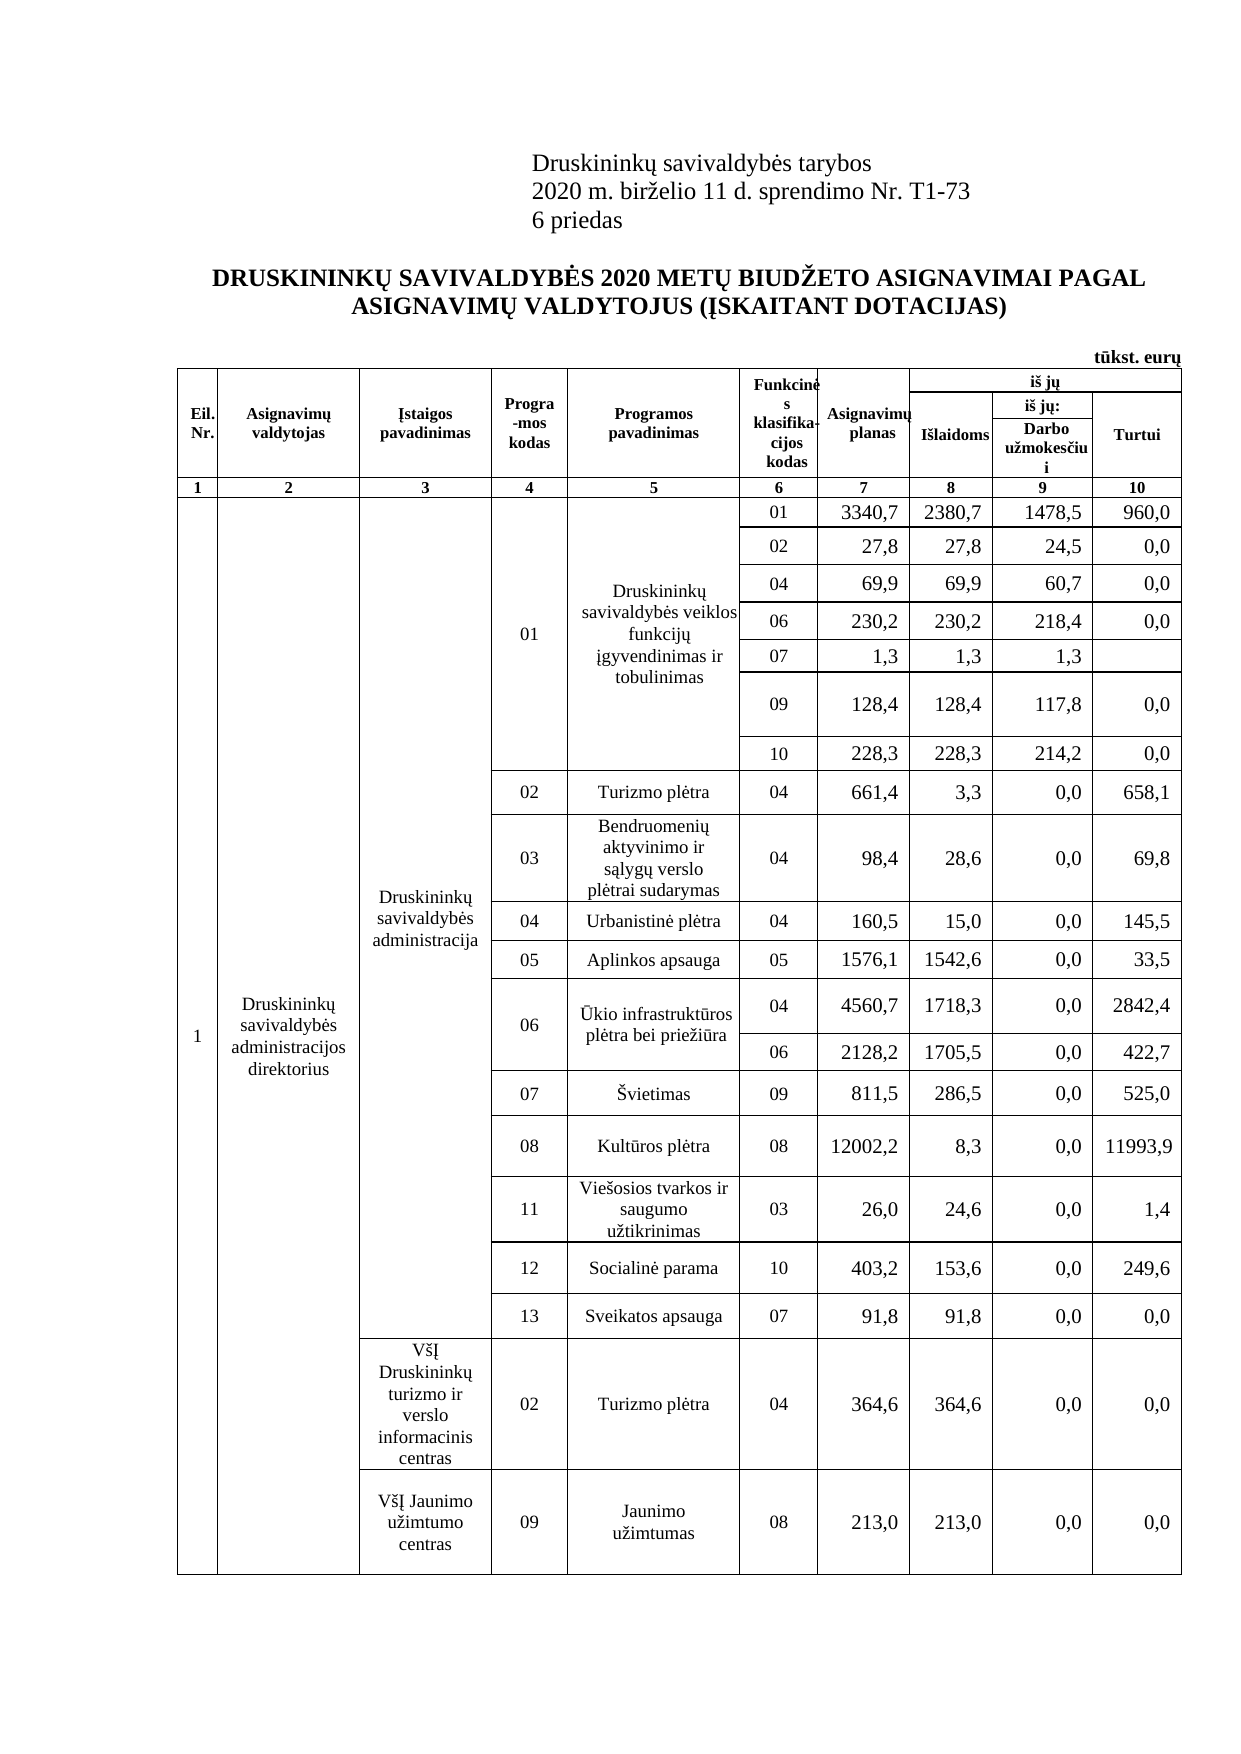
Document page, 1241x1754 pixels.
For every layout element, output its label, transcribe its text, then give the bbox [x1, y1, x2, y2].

table_cell 04 [740, 815, 817, 901]
table_cell Viešosios tvarkos ir saugumo užtikrinimas [568, 1177, 739, 1241]
table_cell 02 [740, 528, 817, 564]
table_cell 9 [993, 478, 1092, 497]
table_cell 04 [740, 771, 817, 814]
table_cell 249,6 [1093, 1243, 1181, 1293]
table_cell 3340,7 [818, 498, 909, 526]
table_cell 811,5 [818, 1071, 909, 1115]
table_cell 661,4 [818, 771, 909, 814]
table_cell Aplinkos apsauga [568, 941, 739, 977]
table_cell 230,2 [910, 603, 992, 639]
table_cell 1 [178, 498, 217, 1574]
table_cell 08 [740, 1470, 817, 1574]
table_cell 0,0 [993, 815, 1092, 901]
table_cell 286,5 [910, 1071, 992, 1115]
table_cell 10 [740, 1243, 817, 1293]
table_cell 213,0 [910, 1470, 992, 1574]
table_cell 27,8 [910, 528, 992, 564]
table_cell 69,9 [910, 565, 992, 601]
table_cell 06 [492, 979, 567, 1070]
table_cell 213,0 [818, 1470, 909, 1574]
table_cell 214,2 [993, 737, 1092, 770]
table_cell Turizmo plėtra [568, 771, 739, 814]
table_cell 0,0 [1093, 673, 1181, 736]
table_cell 24,5 [993, 528, 1092, 564]
table_cell 27,8 [818, 528, 909, 564]
table_cell 08 [740, 1116, 817, 1176]
table_cell 07 [740, 1294, 817, 1338]
table_cell Švietimas [568, 1071, 739, 1115]
table_cell 1,3 [993, 640, 1092, 671]
table_cell 06 [740, 1034, 817, 1070]
table_cell 230,2 [818, 603, 909, 639]
table_cell 1576,1 [818, 941, 909, 977]
table_cell 98,4 [818, 815, 909, 901]
table_cell 0,0 [993, 979, 1092, 1032]
table_cell 0,0 [1093, 603, 1181, 639]
table_cell Darbo užmokesčiui [993, 419, 1092, 477]
table_cell 1,3 [910, 640, 992, 671]
table_cell 145,5 [1093, 902, 1181, 940]
table_cell 69,9 [818, 565, 909, 601]
table_cell 525,0 [1093, 1071, 1181, 1115]
table_cell 8 [910, 478, 992, 497]
table_cell 1542,6 [910, 941, 992, 977]
table_cell 09 [740, 673, 817, 736]
table_cell 1478,5 [993, 498, 1092, 526]
table_cell 11 [492, 1177, 567, 1241]
table_cell 0,0 [993, 1071, 1092, 1115]
table_cell 1705,5 [910, 1034, 992, 1070]
table_cell 0,0 [1093, 1294, 1181, 1338]
text DRUSKININKŲ SAVIVALDYBĖS 2020 METŲ BIUDŽETO ASIGNAVIMAI PAGAL ASIGNAVIMŲ VALDYTOJUS (ĮSKAITANT DOTACIJAS) [177, 263, 1181, 320]
table_cell 422,7 [1093, 1034, 1181, 1070]
table_cell [1093, 640, 1181, 671]
table_cell 2842,4 [1093, 979, 1181, 1032]
table_cell 24,6 [910, 1177, 992, 1241]
table_cell 228,3 [910, 737, 992, 770]
table_cell 06 [740, 603, 817, 639]
table_header Asignavimų planas [818, 369, 909, 477]
table_cell 04 [492, 902, 567, 940]
table_cell 0,0 [993, 771, 1092, 814]
table_cell 28,6 [910, 815, 992, 901]
table_cell 7 [818, 478, 909, 497]
table_cell VšĮ Jaunimo užimtumo centras [360, 1470, 491, 1574]
table_cell 228,3 [818, 737, 909, 770]
table_cell Druskininkų savivaldybės administracijos direktorius [218, 498, 359, 1574]
table_cell Sveikatos apsauga [568, 1294, 739, 1338]
table_cell 2128,2 [818, 1034, 909, 1070]
table_cell Turtui [1093, 393, 1181, 477]
table_header iš jų [910, 369, 1181, 391]
table_cell 11993,9 [1093, 1116, 1181, 1176]
table_cell 10 [1093, 478, 1181, 497]
text 6 priedas [177, 205, 1181, 234]
table_header Asignavimų valdytojas [218, 369, 359, 477]
table_cell 4560,7 [818, 979, 909, 1032]
table_cell 03 [740, 1177, 817, 1241]
table_cell 0,0 [1093, 1339, 1181, 1469]
table_cell 33,5 [1093, 941, 1181, 977]
table_cell 8,3 [910, 1116, 992, 1176]
table_cell Bendruomenių aktyvinimo ir sąlygų verslo plėtrai sudarymas [568, 815, 739, 901]
table_cell 160,5 [818, 902, 909, 940]
table_cell 13 [492, 1294, 567, 1338]
text tūkst. eurų [177, 346, 1181, 368]
table_header Funkcinės klasifika-cijos kodas [740, 369, 817, 477]
table_cell 04 [740, 902, 817, 940]
table_cell 0,0 [1093, 1470, 1181, 1574]
table_cell Išlaidoms [910, 393, 992, 477]
table_cell 0,0 [993, 941, 1092, 977]
table_cell 15,0 [910, 902, 992, 940]
table_cell 09 [492, 1470, 567, 1574]
table_cell 0,0 [993, 902, 1092, 940]
table_cell 04 [740, 1339, 817, 1469]
table_cell 0,0 [993, 1116, 1092, 1176]
table_cell 0,0 [993, 1294, 1092, 1338]
table_cell 4 [492, 478, 567, 497]
table_cell 128,4 [910, 673, 992, 736]
table_cell 0,0 [993, 1177, 1092, 1241]
table_cell 07 [492, 1071, 567, 1115]
table_cell 2380,7 [910, 498, 992, 526]
table_cell 05 [740, 941, 817, 977]
table_cell 364,6 [910, 1339, 992, 1469]
table_cell 0,0 [1093, 737, 1181, 770]
table_cell 91,8 [910, 1294, 992, 1338]
table_cell 91,8 [818, 1294, 909, 1338]
table_header Įstaigos pavadinimas [360, 369, 491, 477]
table_cell 02 [492, 1339, 567, 1469]
table_cell Socialinė parama [568, 1243, 739, 1293]
table_cell VšĮ Druskininkų turizmo ir verslo informacinis centras [360, 1339, 491, 1469]
table_cell 1,4 [1093, 1177, 1181, 1241]
table_cell 03 [492, 815, 567, 901]
table_cell 0,0 [993, 1470, 1092, 1574]
table_cell 60,7 [993, 565, 1092, 601]
table_cell 2 [218, 478, 359, 497]
text Druskininkų savivaldybės tarybos [532, 148, 1176, 176]
table_cell 153,6 [910, 1243, 992, 1293]
table_cell Turizmo plėtra [568, 1339, 739, 1469]
text 2020 m. birželio 11 d. sprendimo Nr. T1-73 [532, 176, 1181, 205]
table_cell 218,4 [993, 603, 1092, 639]
table_cell 0,0 [1093, 565, 1181, 601]
table_cell 128,4 [818, 673, 909, 736]
table_cell 3,3 [910, 771, 992, 814]
table_cell 01 [492, 498, 567, 770]
table_cell Druskininkų savivaldybės administracija [360, 498, 491, 1338]
table_cell Kultūros plėtra [568, 1116, 739, 1176]
table_cell 960,0 [1093, 498, 1181, 526]
table_cell 0,0 [993, 1243, 1092, 1293]
table_cell 403,2 [818, 1243, 909, 1293]
table_cell 07 [740, 640, 817, 671]
table_cell 0,0 [993, 1339, 1092, 1469]
table_cell 12 [492, 1243, 567, 1293]
table_cell 1 [178, 478, 217, 497]
table_cell Ūkio infrastruktūros plėtra bei priežiūra [568, 979, 739, 1070]
table_cell 09 [740, 1071, 817, 1115]
table_cell 117,8 [993, 673, 1092, 736]
table_cell Druskininkų savivaldybės veiklos funkcijų įgyvendinimas ir tobulinimas [568, 498, 739, 770]
table_cell 02 [492, 771, 567, 814]
table_header Programos pavadinimas [568, 369, 739, 477]
table_cell 04 [740, 979, 817, 1032]
table_cell 04 [740, 565, 817, 601]
table_cell iš jų: [993, 393, 1092, 418]
table_cell Jaunimo užimtumas [568, 1470, 739, 1574]
table_cell 5 [568, 478, 739, 497]
table_cell 69,8 [1093, 815, 1181, 901]
table_cell 26,0 [818, 1177, 909, 1241]
table_cell 0,0 [1093, 528, 1181, 564]
table_cell 0,0 [993, 1034, 1092, 1070]
table_cell 05 [492, 941, 567, 977]
table_header Eil. Nr. [178, 369, 217, 477]
table_cell 3 [360, 478, 491, 497]
table_cell 1718,3 [910, 979, 992, 1032]
table_cell 658,1 [1093, 771, 1181, 814]
table_cell 10 [740, 737, 817, 770]
table_cell Urbanistinė plėtra [568, 902, 739, 940]
table_cell 1,3 [818, 640, 909, 671]
table_cell 12002,2 [818, 1116, 909, 1176]
table_cell 08 [492, 1116, 567, 1176]
table_cell 01 [740, 498, 817, 526]
table_cell 364,6 [818, 1339, 909, 1469]
table_header Progra-mos kodas [492, 369, 567, 477]
table_cell 6 [740, 478, 817, 497]
